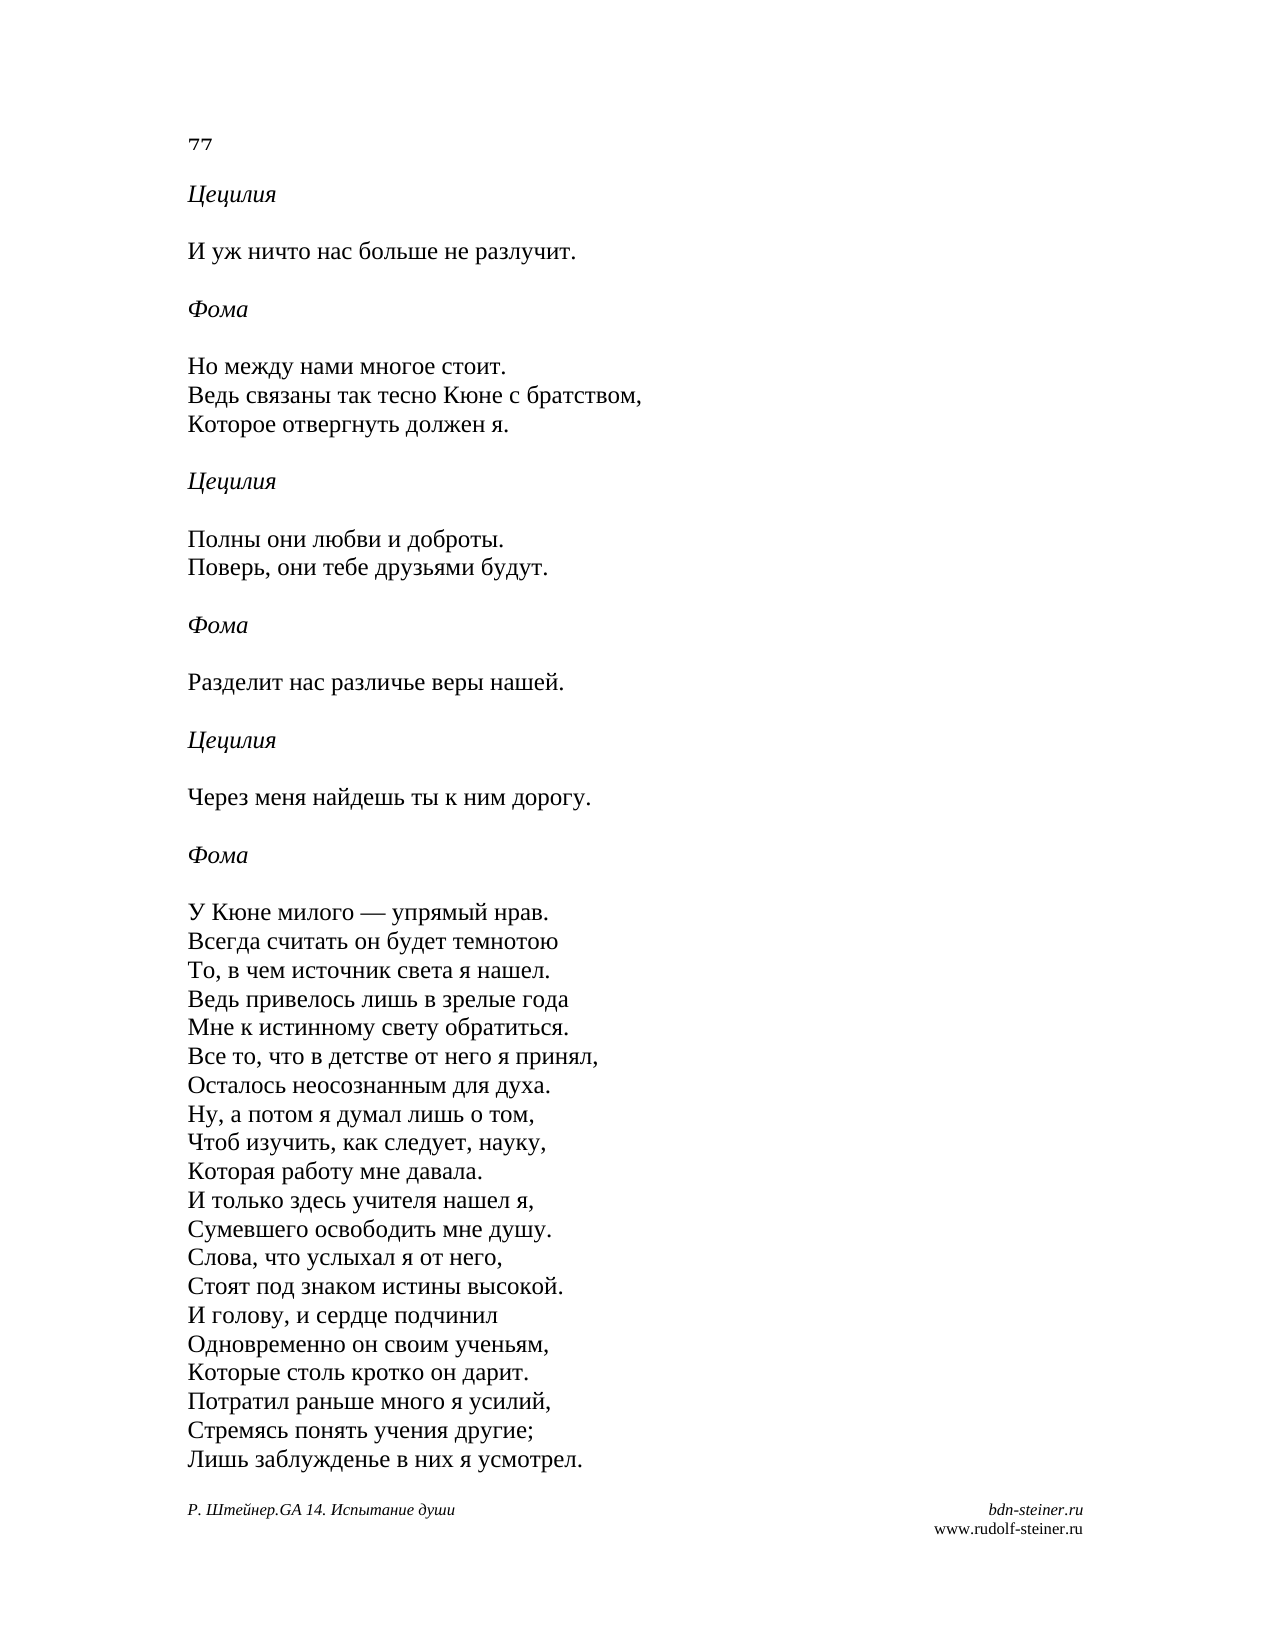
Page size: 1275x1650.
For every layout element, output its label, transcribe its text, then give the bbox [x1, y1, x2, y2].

text Цецилия [187, 179, 1087, 207]
text Но между нами многое стоит. Ведь связаны так тесно Кюне с братством, Которое отвергнуть должен я. [187, 351, 1087, 437]
text И уж ничто нас больше не разлучит. [187, 236, 1087, 265]
text Разделит нас различье веры нашей. [187, 667, 1087, 696]
text Цецилия [187, 725, 1087, 754]
text Фома [187, 610, 1087, 639]
text Полны они любви и доброты. Поверь, они тебе друзьями будут. [187, 524, 1087, 581]
text Фома [187, 840, 1087, 869]
text Через меня найдешь ты к ним дорогу. [187, 782, 1087, 811]
text У Кюне милого — упрямый нрав. Всегда считать он будет темнотою То, в чем источник света я нашел. Ведь привелось лишь в зрелые года Мне к истинному свету обратиться. Все то, что в детстве от него я принял, Осталось неосознанным для духа. Ну, а потом я думал лишь о том, Чтоб изучить, как следует, науку, Которая работу мне давала. И только здесь учителя нашел я, Сумевшего освободить мне душу. Слова, что услыхал я от него, Стоят под знаком истины высокой. И голову, и сердце подчинил Одновременно он своим ученьям, Которые столь кротко он дарит. Потратил раньше много я усилий, Стремясь понять учения другие; Лишь заблужденье в них я усмотрел. [187, 897, 1087, 1472]
text Цецилия [187, 466, 1087, 495]
text Фома [187, 294, 1087, 322]
